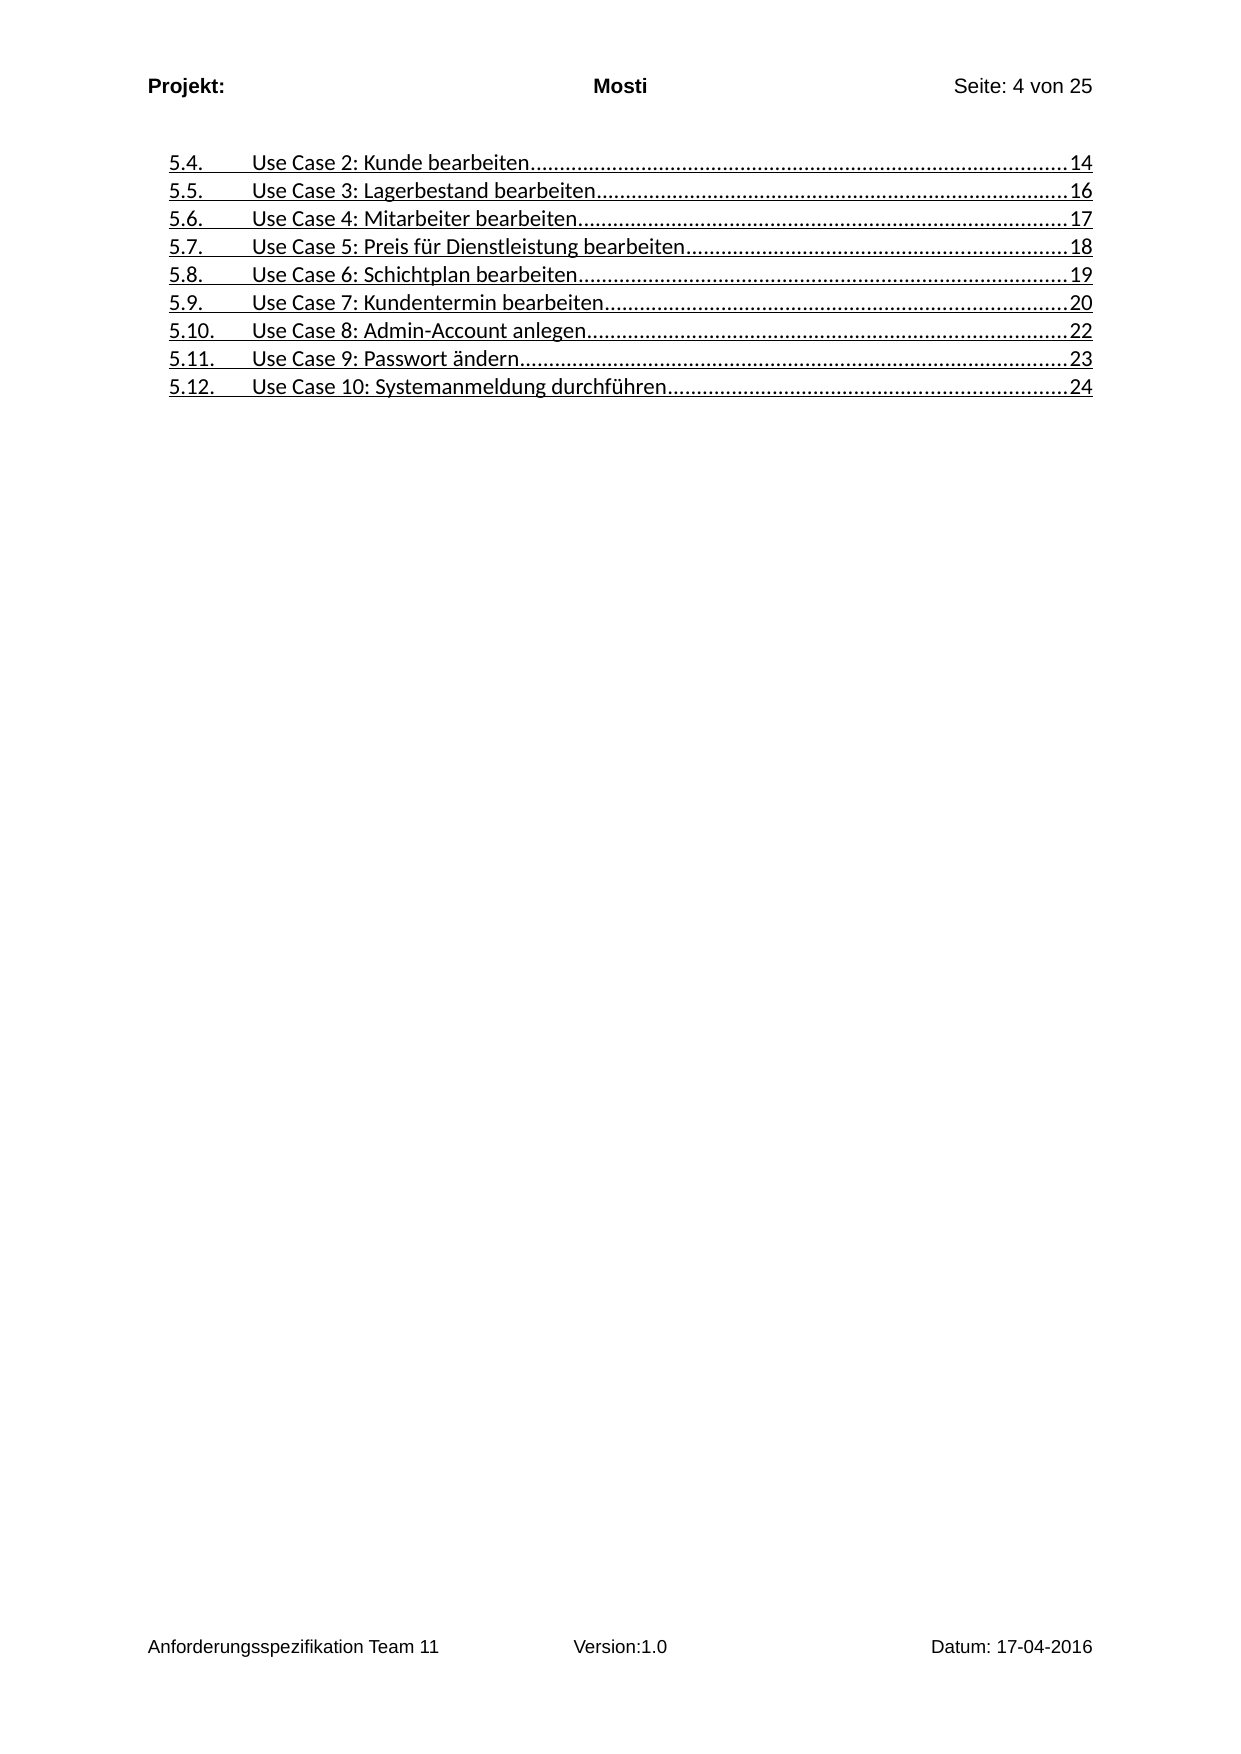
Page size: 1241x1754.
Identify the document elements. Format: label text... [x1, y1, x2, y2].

text 5.10. Use Case 8: Admin-Account anlegen 22 [168, 316, 1092, 340]
text 5.8. Use Case 6: Schichtplan bearbeiten 19 [168, 260, 1092, 284]
text 5.9. Use Case 7: Kundentermin bearbeiten 20 [168, 288, 1092, 312]
text 5.12. Use Case 10: Systemanmeldung durchführen 24 [168, 372, 1092, 396]
text 5.4. Use Case 2: Kunde bearbeiten 14 [168, 148, 1092, 172]
text 5.5. Use Case 3: Lagerbestand bearbeiten 16 [168, 176, 1092, 200]
text 5.7. Use Case 5: Preis für Dienstleistung bearbeiten 18 [168, 232, 1092, 256]
text 5.11. Use Case 9: Passwort ändern 23 [168, 344, 1092, 368]
text 5.6. Use Case 4: Mitarbeiter bearbeiten 17 [168, 204, 1092, 228]
